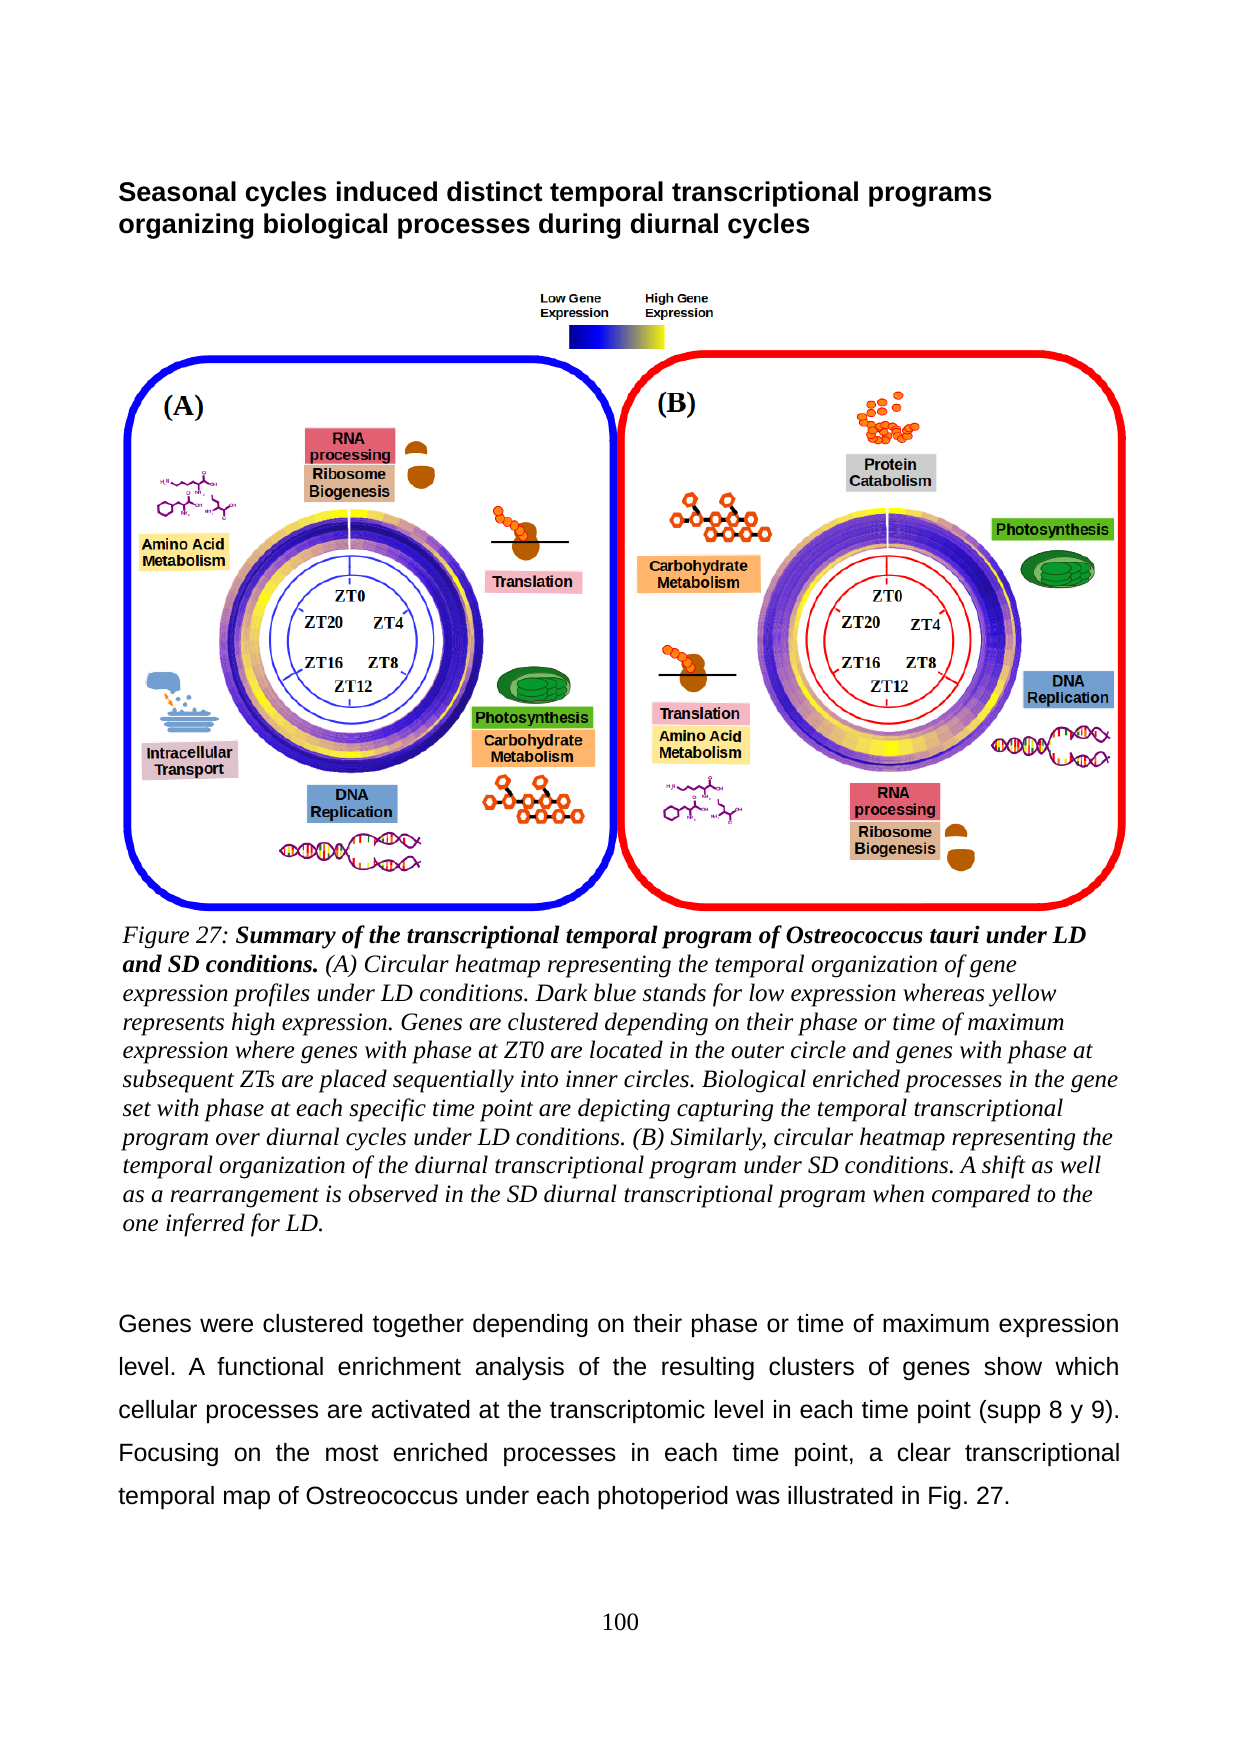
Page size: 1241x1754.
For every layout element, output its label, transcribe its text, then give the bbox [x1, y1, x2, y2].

subtitle Seasonal cycles induced distinct temporal transcriptional programs organizing biological processes during diurnal cycles [118, 176, 1122, 239]
text Figure 27: Summary of the transcriptional temporal program of Ostreococcus tauri under LD and SD conditions. (A) Circular heatmap representing the temporal organization of gene expression profiles under LD conditions. Dark blue stands for low expression whereas yellow represents high expression. Genes are clustered depending on their phase or time of maximum expression where genes with phase at ZT0 are located in the outer circle and genes with phase at subsequent ZTs are placed sequentially into inner circles. Biological enriched processes in the gene set with phase at each specific time point are depicting capturing the temporal transcriptional program over diurnal cycles under LD conditions. (B) Similarly, circular heatmap representing the temporal organization of the diurnal transcriptional program under SD conditions. A shift as well as a rearrangement is observed in the SD diurnal transcriptional program when compared to the one inferred for LD. [122, 921, 1126, 1237]
text Genes were clustered together depending on their phase or time of maximum expression level. A functional enrichment analysis of the resulting clusters of genes show which cellular processes are activated at the transcriptomic level in each time point (supp 8 y 9). Focusing on the most enriched processes in each time point, a clear transcriptional temporal map of Ostreococcus under each photoperiod was illustrated in Fig. 27. [118, 1309, 1122, 1510]
picture [122, 283, 1127, 921]
